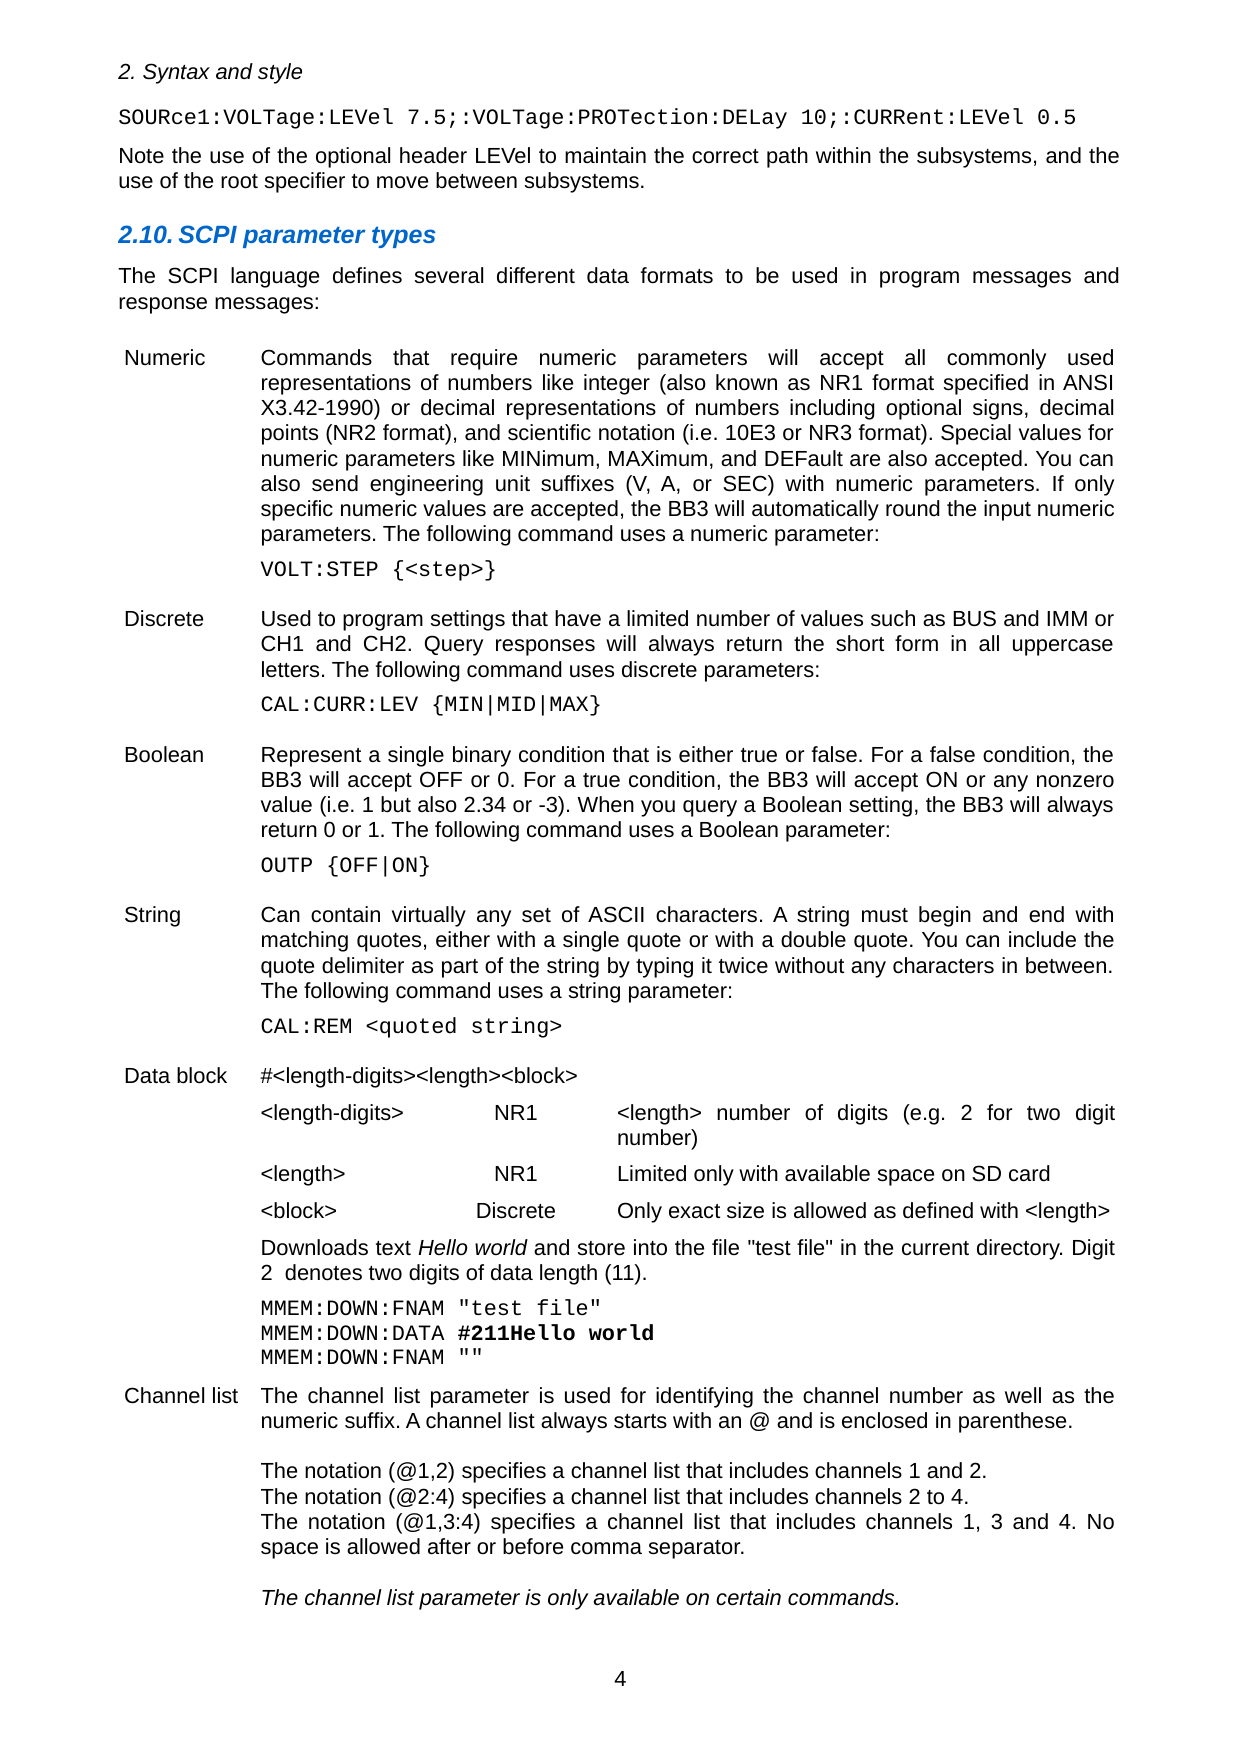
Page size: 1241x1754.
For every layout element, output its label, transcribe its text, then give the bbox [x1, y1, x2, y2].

table_cell <length-digits> [255, 1094, 420, 1156]
subtitle SCPI parameter types [118, 220, 1122, 248]
table_cell Represent a single binary condition that is either true or false. For a false condition, the BB3 will accept OFF or 0. For a true condition, the BB3 will accept ON or any nonzero value (i.e. 1 but also 2.34 or -3). When you query a Boolean setting, the BB3 will always return 0 or 1. The following command uses a Boolean parameter: OUTP {OFF|ON} [255, 736, 1122, 896]
table_cell #<length-digits><length><block> [255, 1057, 1122, 1094]
table_cell <block> [255, 1192, 420, 1229]
table_cell String [118, 896, 255, 1057]
table_cell NR1 [420, 1156, 611, 1192]
table_cell <length> [255, 1156, 420, 1192]
table_cell Can contain virtually any set of ASCII characters. A string must begin and end with matching quotes, either with a single quote or with a double quote. You can include the quote delimiter as part of the string by typing it twice without any characters in between. The following command uses a string parameter: CAL:REM <quoted string> [255, 896, 1122, 1057]
table_cell Boolean [118, 736, 255, 896]
table_cell Data block [118, 1057, 255, 1377]
text SOURce1:VOLTage:LEVel 7.5;:VOLTage:PROTection:DELay 10;:CURRent:LEVel 0.5 [118, 106, 1122, 131]
table_cell Used to program settings that have a limited number of values such as BUS and IMM or CH1 and CH2. Query responses will always return the short form in all uppercase letters. The following command uses discrete parameters: CAL:CURR:LEV {MIN|MID|MAX} [255, 600, 1122, 736]
table_cell Channel list [118, 1377, 255, 1615]
table_cell NR1 [420, 1094, 611, 1156]
table_cell Discrete [420, 1192, 611, 1229]
table_cell Limited only with available space on SD card [611, 1156, 1122, 1192]
table_cell Downloads text Hello world and store into the file "test file" in the current directory. Digit 2 denotes two digits of data length (11). MMEM:DOWN:FNAM "test file" MMEM:DOWN:DATA #211Hello world MMEM:DOWN:FNAM "" [255, 1229, 1122, 1377]
table_cell <length> number of digits (e.g. 2 for two digit number) [611, 1094, 1122, 1156]
text Note the use of the optional header LEVel to maintain the correct path within the subsystems, and the use of the root specifier to move between subsystems. [118, 143, 1122, 193]
text The SCPI language defines several different data formats to be used in program messages and response messages: [118, 263, 1122, 314]
table_cell Only exact size is allowed as defined with <length> [611, 1192, 1122, 1229]
table_cell Discrete [118, 600, 255, 736]
table_header Numeric [118, 339, 255, 600]
table_cell The channel list parameter is used for identifying the channel number as well as the numeric suffix. A channel list always starts with an @ and is enclosed in parenthese. The notation (@1,2) specifies a channel list that includes channels 1 and 2. The notation (@2:4) specifies a channel list that includes channels 2 to 4. The notation (@1,3:4) specifies a channel list that includes channels 1, 3 and 4. No space is allowed after or before comma separator. The channel list parameter is only available on certain commands. [255, 1377, 1122, 1615]
table_header Commands that require numeric parameters will accept all commonly used representations of numbers like integer (also known as NR1 format specified in ANSI X3.42-1990) or decimal representations of numbers including optional signs, decimal points (NR2 format), and scientific notation (i.e. 10E3 or NR3 format). Special values for numeric parameters like MINimum, MAXimum, and DEFault are also accepted. You can also send engineering unit suffixes (V, A, or SEC) with numeric parameters. If only specific numeric values are accepted, the BB3 will automatically round the input numeric parameters. The following command uses a numeric parameter: VOLT:STEP {<step>} [255, 339, 1122, 600]
